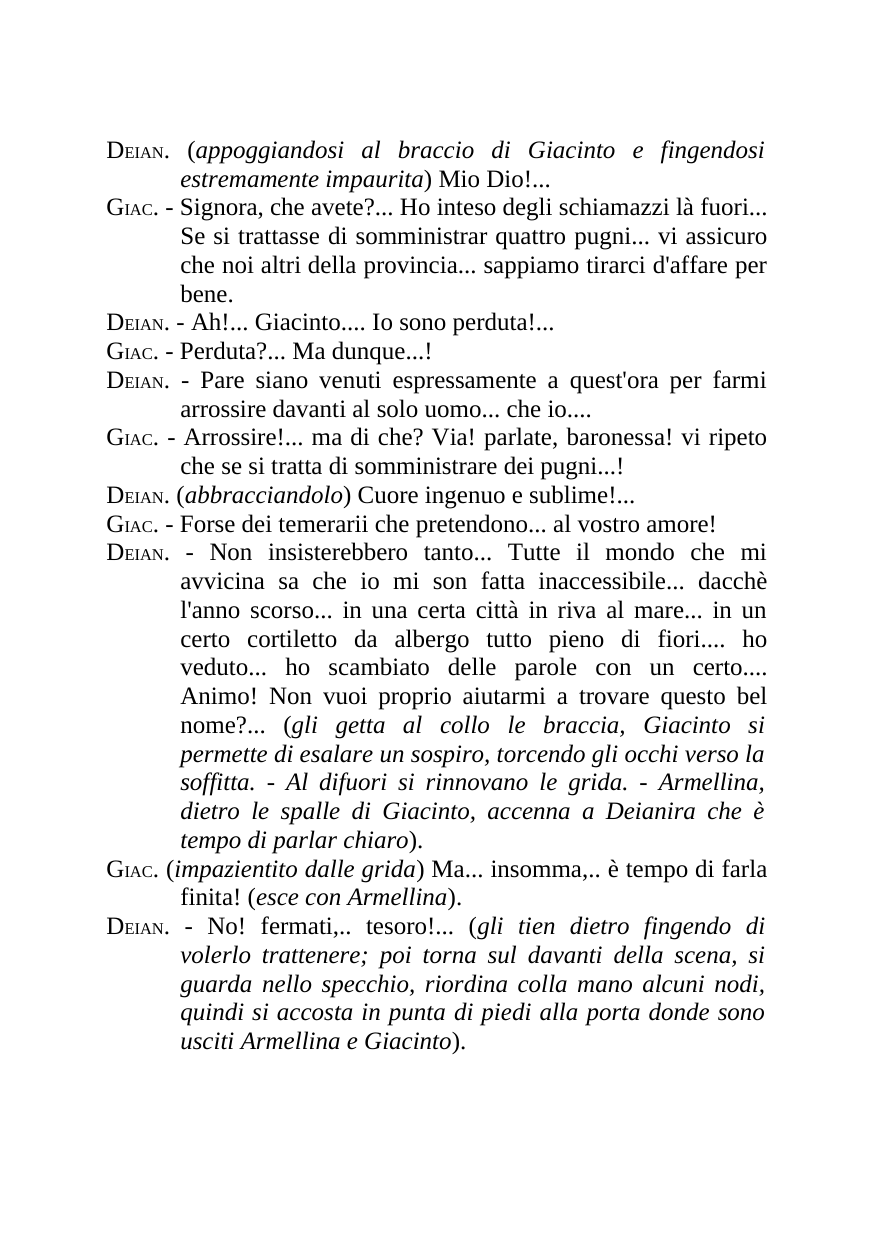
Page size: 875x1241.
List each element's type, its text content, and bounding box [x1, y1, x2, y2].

text Deian. (appoggiandosi al braccio di Giacinto e fingendosi estremamente impaurita) Mio Dio!... [106, 135, 768, 192]
text Giac. - Perduta?... Ma dunque...! [106, 336, 768, 365]
text Deian. (abbracciandolo) Cuore ingenuo e sublime!... [106, 480, 768, 509]
text Deian. - Ah!... Giacinto.... Io sono perduta!... [106, 307, 768, 336]
text Giac. (impazientito dalle grida) Ma... insomma,.. è tempo di farla finita! (esce con Armellina). [106, 854, 768, 911]
text Deian. - No! fermati,.. tesoro!... (gli tien dietro fingendo di volerlo trattenere; poi torna sul davanti della scena, si guarda nello specchio, riordina colla mano alcuni nodi, quindi si accosta in punta di piedi alla porta donde sono usciti Armellina e Giacinto). [106, 911, 768, 1055]
text Giac. - Arrossire!... ma di che? Via! parlate, baronessa! vi ripeto che se si tratta di somministrare dei pugni...! [106, 422, 768, 480]
text Giac. - Forse dei temerarii che pretendono... al vostro amore! [106, 509, 768, 537]
text Deian. - Pare siano venuti espressamente a quest'ora per farmi arrossire davanti al solo uomo... che io.... [106, 365, 768, 422]
text Deian. - Non insisterebbero tanto... Tutte il mondo che mi avvicina sa che io mi son fatta inaccessibile... dacchè l'anno scorso... in una certa città in riva al mare... in un certo cortiletto da albergo tutto pieno di fiori.... ho veduto... ho scambiato delle parole con un certo.... Animo! Non vuoi proprio aiutarmi a trovare questo bel nome?... (gli getta al collo le braccia, Giacinto si permette di esalare un sospiro, torcendo gli occhi verso la soffitta. - Al difuori si rinnovano le grida. - Armellina, dietro le spalle di Giacinto, accenna a Deianira che è tempo di parlar chiaro). [106, 537, 768, 854]
text Giac. - Signora, che avete?... Ho inteso degli schiamazzi là fuori... Se si trattasse di somministrar quattro pugni... vi assicuro che noi altri della provincia... sappiamo tirarci d'affare per bene. [106, 192, 768, 307]
